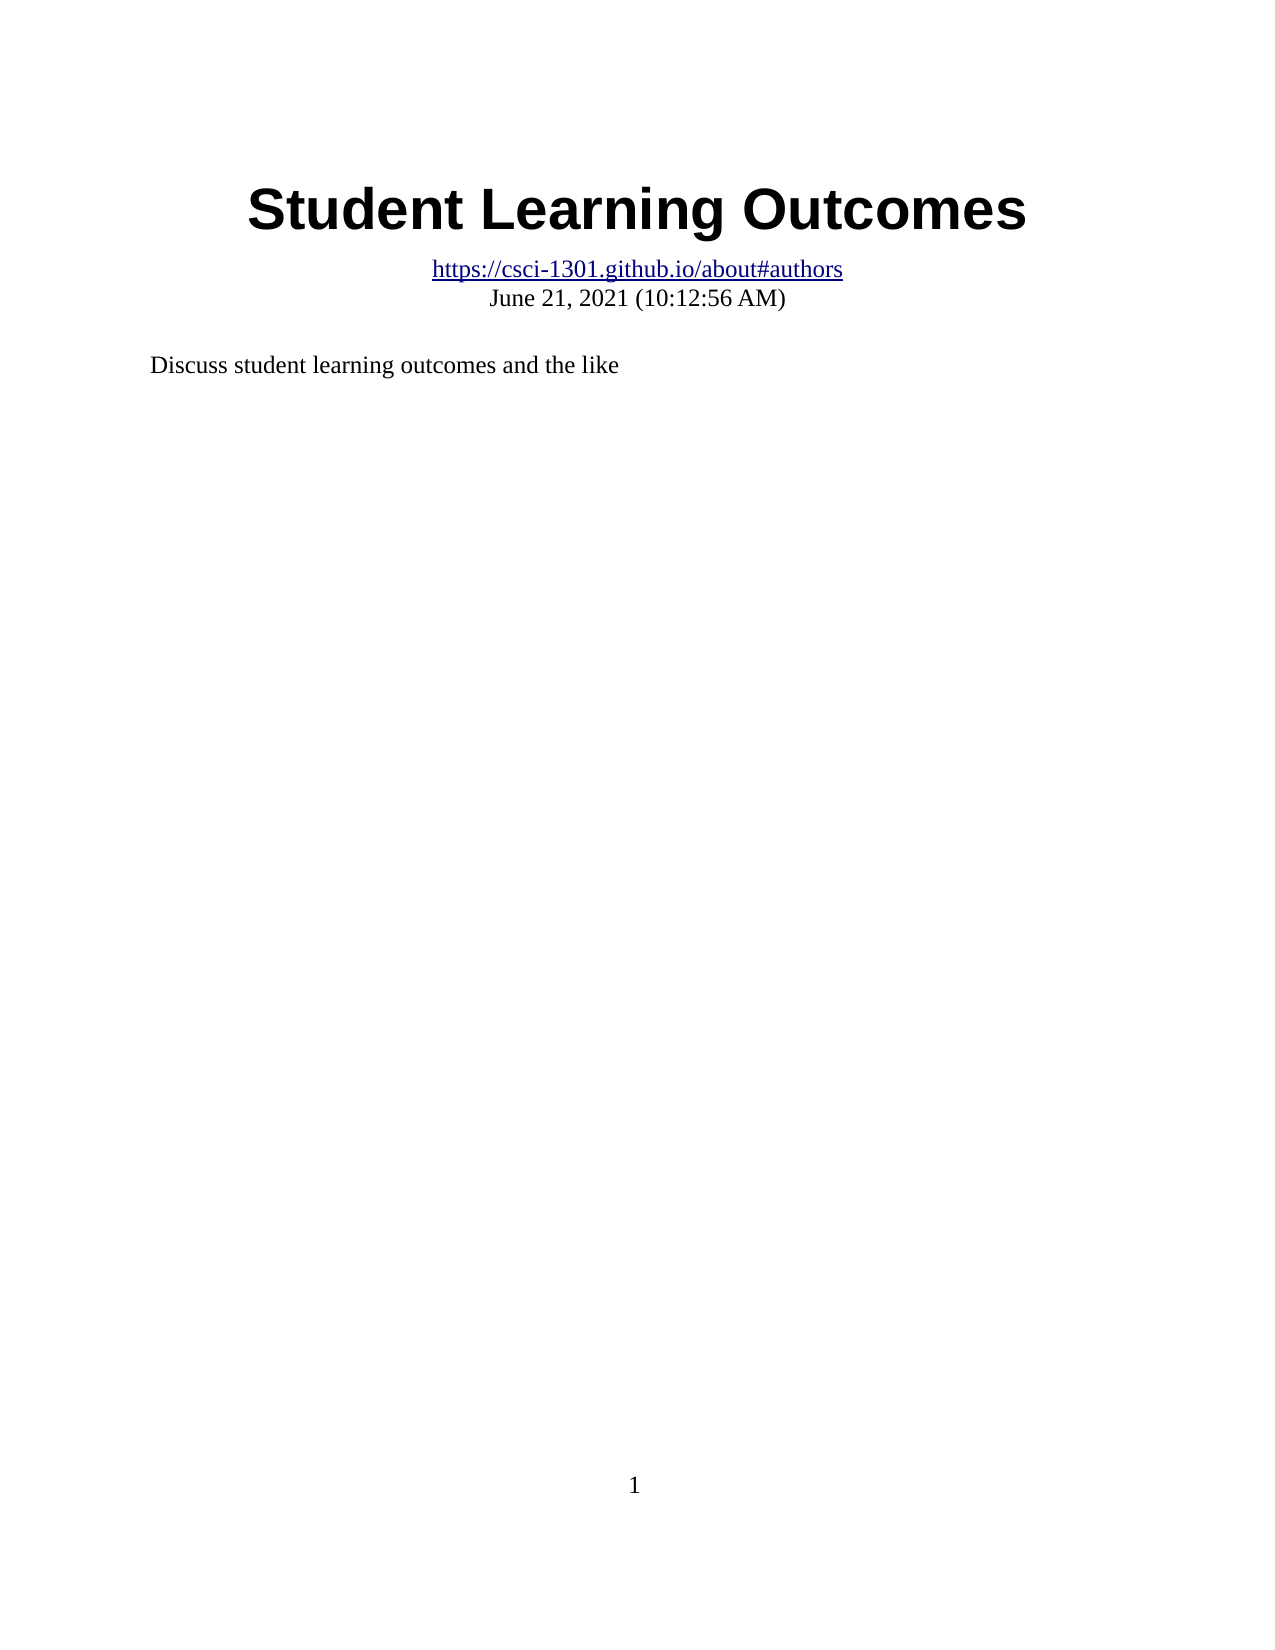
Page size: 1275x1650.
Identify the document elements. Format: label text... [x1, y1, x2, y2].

title Student Learning Outcomes [150, 175, 1125, 242]
text Discuss student learning outcomes and the like [150, 350, 1125, 378]
text https://csci-1301.github.io/about#authors [150, 254, 1125, 283]
text June 21, 2021 (10:12:56 AM) [150, 283, 1125, 312]
